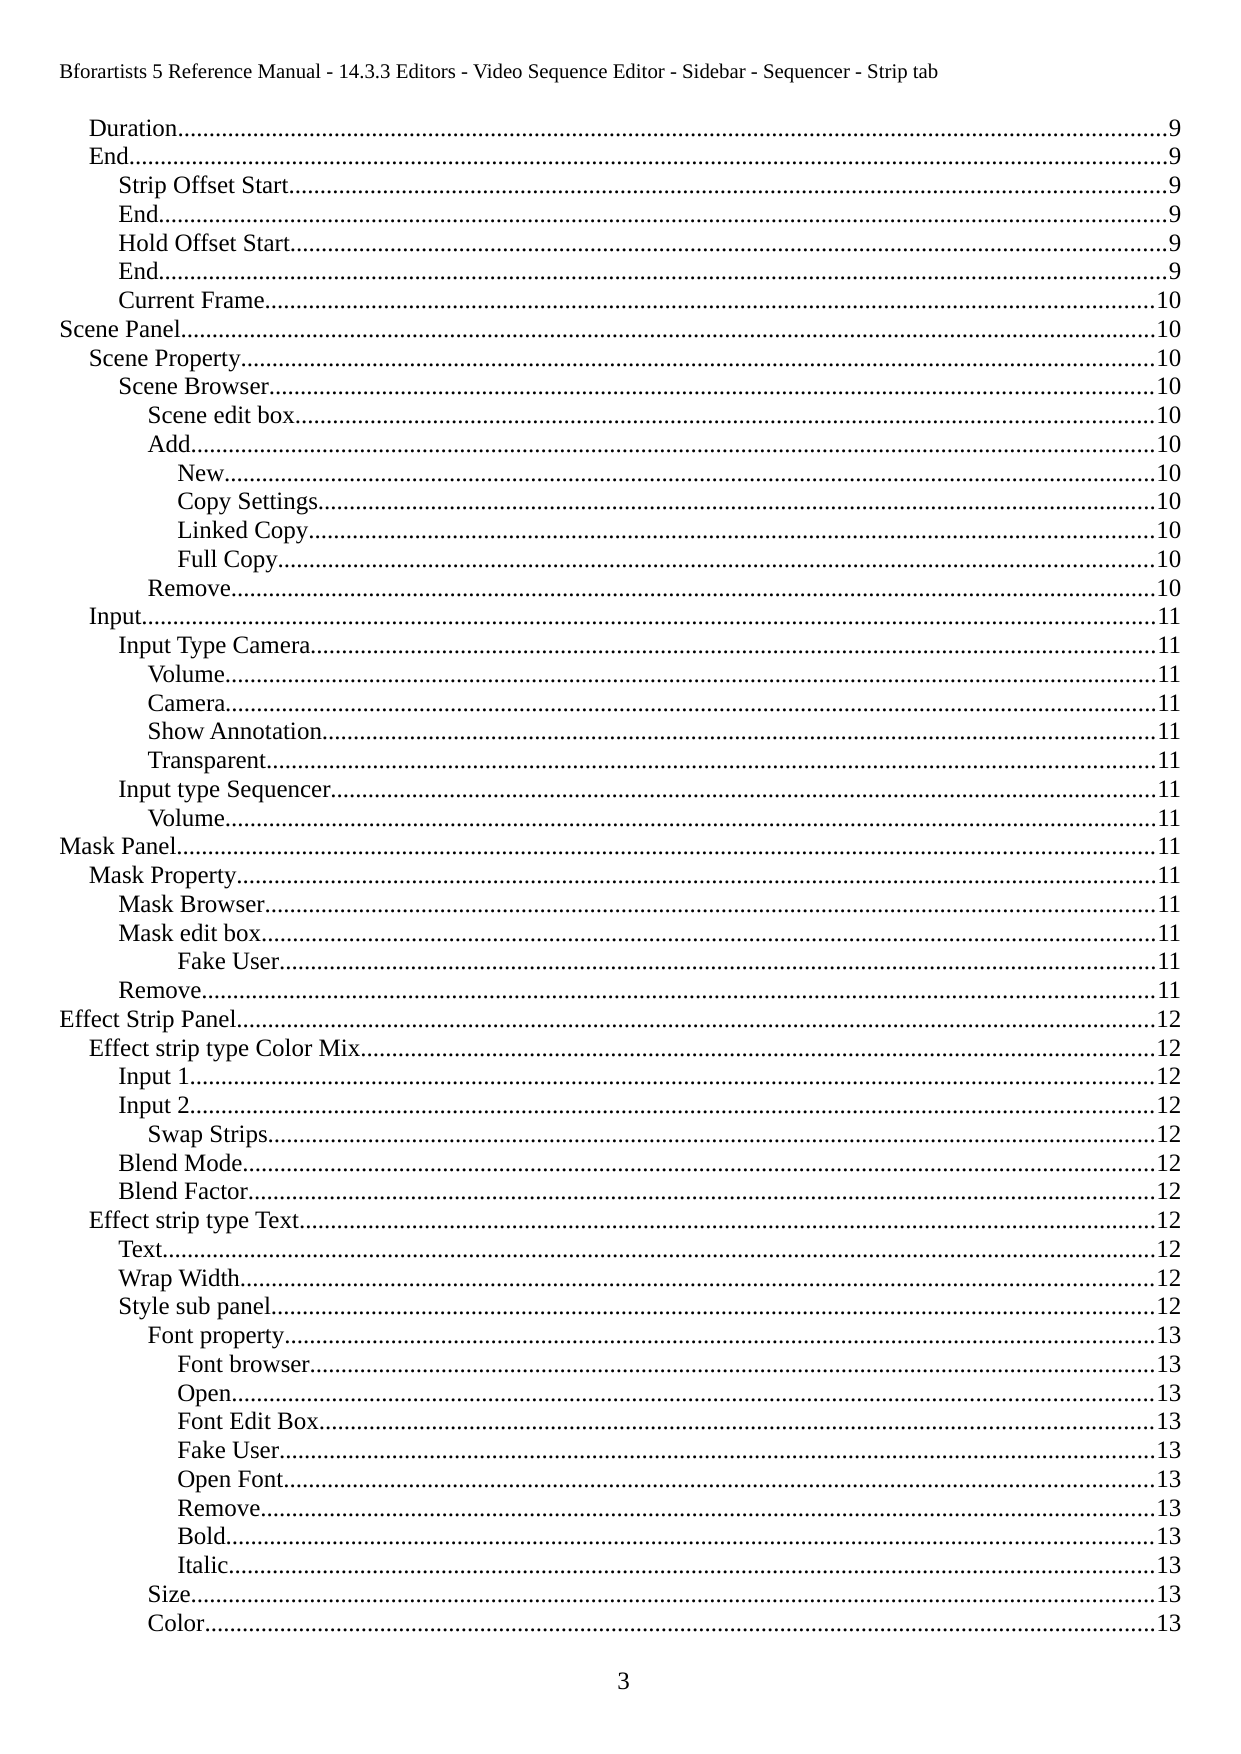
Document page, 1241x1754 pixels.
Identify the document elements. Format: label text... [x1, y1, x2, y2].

text Current Frame 10 [118, 285, 1181, 314]
text Font Edit Box 13 [177, 1406, 1181, 1435]
text Swap Strips 12 [147, 1119, 1181, 1148]
text Open Font 13 [177, 1464, 1181, 1493]
text Mask Property 11 [88, 860, 1181, 889]
text Mask edit box 11 [118, 918, 1181, 946]
text Input 11 [88, 601, 1181, 630]
text Wrap Width 12 [118, 1263, 1181, 1291]
text New 10 [177, 458, 1181, 486]
text Camera 11 [147, 688, 1181, 716]
text Open 13 [177, 1378, 1181, 1406]
text Input 2 12 [118, 1090, 1181, 1119]
text Linked Copy 10 [177, 515, 1181, 544]
text Scene Property 10 [88, 343, 1181, 371]
text Remove 10 [147, 573, 1181, 601]
text End 9 [88, 141, 1181, 170]
text Effect strip type Color Mix 12 [88, 1033, 1181, 1061]
text Scene Panel 10 [59, 314, 1181, 343]
text Strip Offset Start 9 [118, 170, 1181, 199]
text Color 13 [147, 1608, 1181, 1636]
text Remove 13 [177, 1493, 1181, 1521]
text Fake User 13 [177, 1435, 1181, 1464]
text End 9 [118, 256, 1181, 285]
text Remove 11 [118, 975, 1181, 1004]
text Volume 11 [147, 803, 1181, 831]
text Copy Settings 10 [177, 486, 1181, 515]
text Italic 13 [177, 1550, 1181, 1579]
text Effect strip type Text 12 [88, 1205, 1181, 1234]
text Font property 13 [147, 1320, 1181, 1349]
text Input 1 12 [118, 1061, 1181, 1090]
text Transparent 11 [147, 745, 1181, 774]
text Font browser 13 [177, 1349, 1181, 1378]
text Text 12 [118, 1234, 1181, 1263]
text Blend Factor 12 [118, 1176, 1181, 1205]
text Input Type Camera 11 [118, 630, 1181, 659]
text Input type Sequencer 11 [118, 774, 1181, 803]
text Blend Mode 12 [118, 1148, 1181, 1176]
text Hold Offset Start 9 [118, 228, 1181, 256]
text Full Copy 10 [177, 544, 1181, 573]
text End 9 [118, 199, 1181, 228]
text Volume 11 [147, 659, 1181, 688]
text Scene Browser 10 [118, 371, 1181, 400]
text Bold 13 [177, 1521, 1181, 1550]
text Size 13 [147, 1579, 1181, 1608]
text Mask Panel 11 [59, 831, 1181, 860]
text Effect Strip Panel 12 [59, 1004, 1181, 1033]
text Add 10 [147, 429, 1181, 458]
text Show Annotation 11 [147, 716, 1181, 745]
text Scene edit box 10 [147, 400, 1181, 429]
text Style sub panel 12 [118, 1291, 1181, 1320]
text Duration 9 [88, 113, 1181, 141]
text Fake User 11 [177, 946, 1181, 975]
text Mask Browser 11 [118, 889, 1181, 918]
